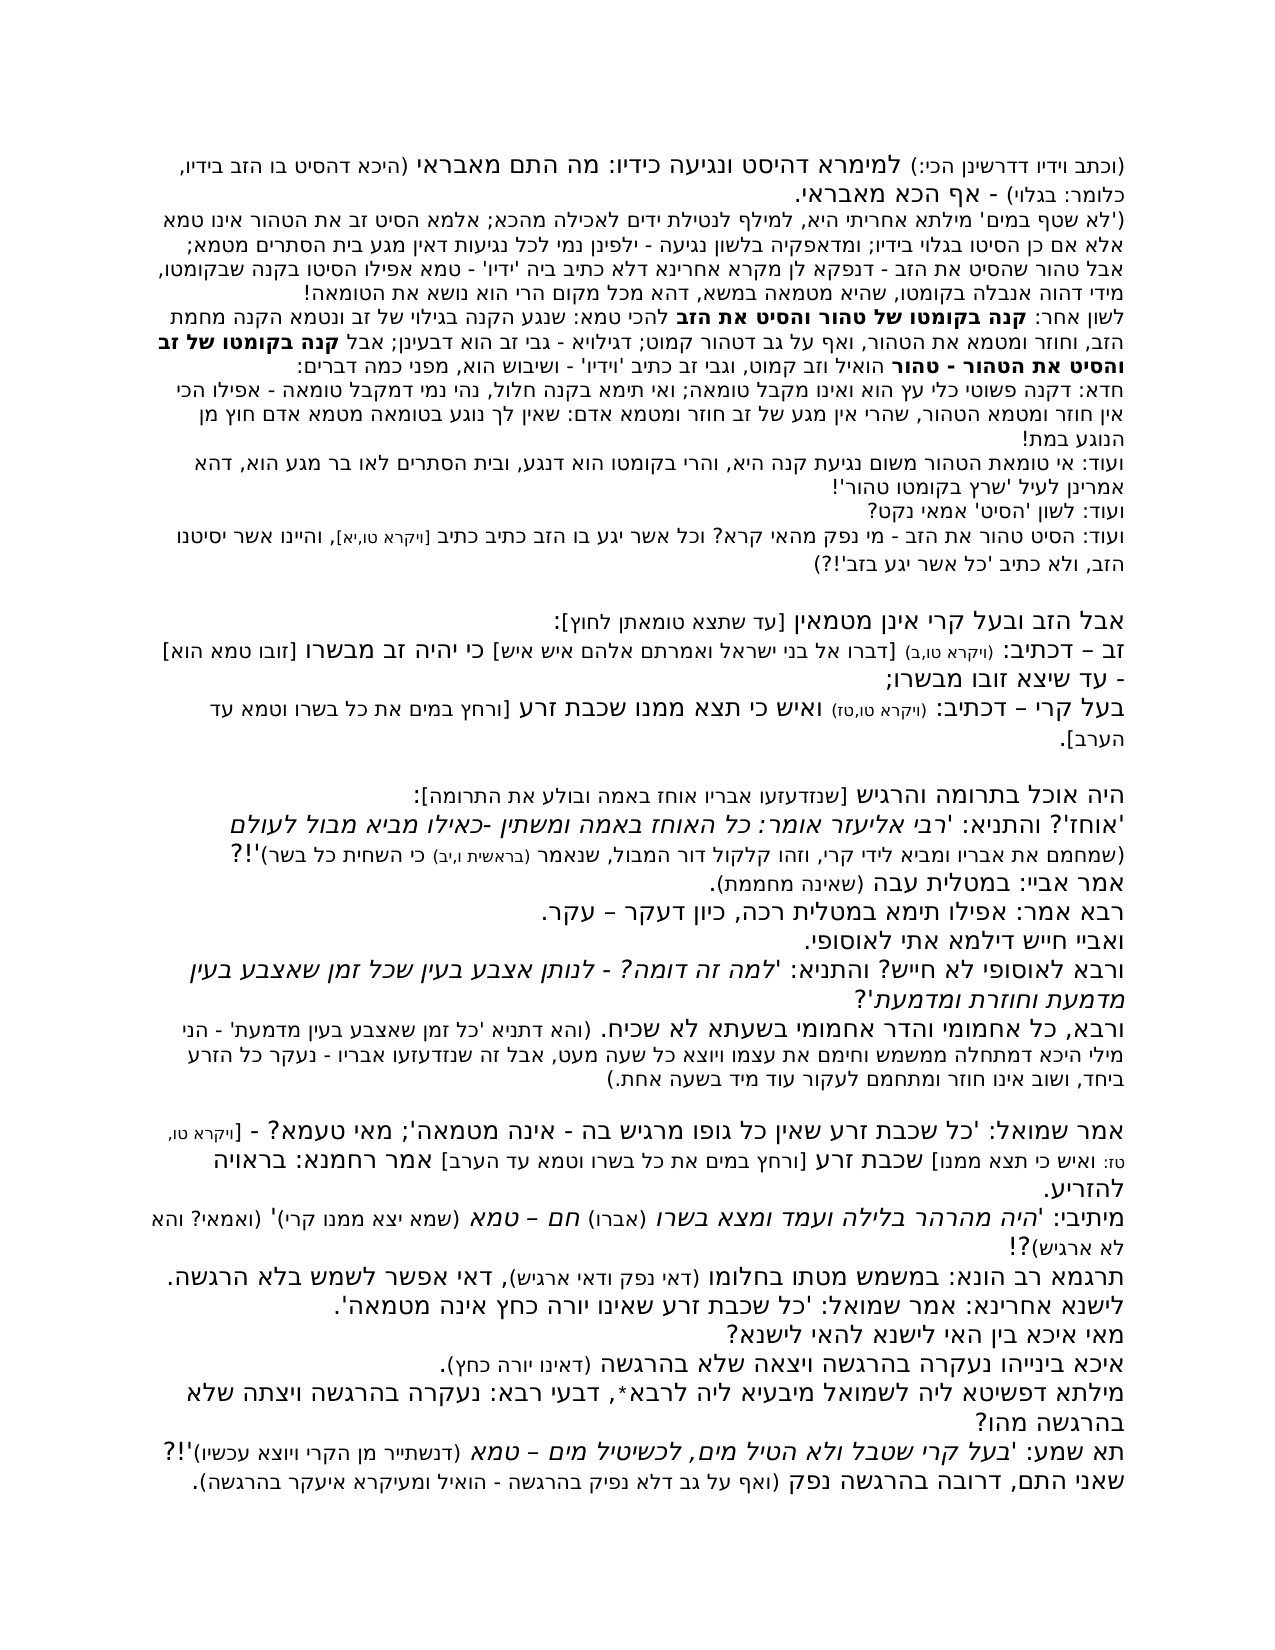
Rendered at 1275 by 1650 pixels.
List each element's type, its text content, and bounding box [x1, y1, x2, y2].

text מאי איכא בין האי לישנא להאי לישנא? [150, 1320, 1125, 1349]
text בעל קרי – דכתיב: (ויקרא טו,טז) ואיש כי תצא ממנו שכבת זרע [ורחץ במים את כל בשרו וטמא עד הערב]. [150, 693, 1125, 752]
text תא שמע: 'בעל קרי שטבל ולא הטיל מים, לכשיטיל מים – טמא (דנשתייר מן הקרי ויוצא עכשיו)'!? [150, 1437, 1125, 1466]
text מיתיבי: 'היה מהרהר בלילה ועמד ומצא בשרו (אברו) חם – טמא (שמא יצא ממנו קרי)' (ואמאי? והא לא ארגיש)?! [150, 1203, 1125, 1262]
text אמר שמואל: 'כל שכבת זרע שאין כל גופו מרגיש בה - אינה מטמאה'; מאי טעמא? - [ויקרא טו,טז: ואיש כי תצא ממנו] שכבת זרע [ורחץ במים את כל בשרו וטמא עד הערב] אמר רחמנא: בראויה להזריע. [150, 1116, 1125, 1203]
text ועוד: אי טומאת הטהור משום נגיעת קנה היא, והרי בקומטו הוא דנגע, ובית הסתרים לאו בר מגע הוא, דהא אמרינן לעיל 'שרץ בקומטו טהור'! [150, 451, 1125, 499]
text תרגמא רב הונא: במשמש מטתו בחלומו (דאי נפק ודאי ארגיש), דאי אפשר לשמש בלא הרגשה. [150, 1262, 1125, 1291]
text היה אוכל בתרומה והרגיש [שנזדעזעו אבריו אוחז באמה ובולע את התרומה]: [150, 781, 1125, 810]
text ('לא שטף במים' מילתא אחריתי היא, למילף לנטילת ידים לאכילה מהכא; אלמא הסיט זב את הטהור אינו טמא אלא אם כן הסיטו בגלוי בידיו; ומדאפקיה בלשון נגיעה - ילפינן נמי לכל נגיעות דאין מגע בית הסתרים מטמא; אבל טהור שהסיט את הזב - דנפקא לן מקרא אחרינא דלא כתיב ביה 'ידיו' - טמא אפילו הסיטו בקנה שבקומטו, מידי דהוה אנבלה בקומטו, שהיא מטמאה במשא, דהא מכל מקום הרי הוא נושא את הטומאה! [150, 208, 1125, 305]
text שאני התם, דרובה בהרגשה נפק (ואף על גב דלא נפיק בהרגשה - הואיל ומעיקרא איעקר בהרגשה). [150, 1466, 1125, 1495]
text אמר אביי: במטלית עבה (שאינה מחממת). [150, 868, 1125, 897]
text ועוד: הסיט טהור את הזב - מי נפק מהאי קרא? וכל אשר יגע בו הזב כתיב כתיב [ויקרא טו,יא], והיינו אשר יסיטנו הזב, ולא כתיב 'כל אשר יגע בזב'!?) [150, 524, 1125, 577]
text זב – דכתיב: (ויקרא טו,ב) [דברו אל בני ישראל ואמרתם אלהם איש איש] כי יהיה זב מבשרו [זובו טמא הוא] - עד שיצא זובו מבשרו; [150, 635, 1125, 693]
text ורבא, כל אחמומי והדר אחמומי בשעתא לא שכיח. (והא דתניא 'כל זמן שאצבע בעין מדמעת' - הני מילי היכא דמתחלה ממשמש וחימם את עצמו ויוצא כל שעה מעט, אבל זה שנזדעזעו אבריו - נעקר כל הזרע ביחד, ושוב אינו חוזר ומתחמם לעקור עוד מיד בשעה אחת.) [150, 1014, 1125, 1092]
text אבל הזב ובעל קרי אינן מטמאין [עד שתצא טומאתן לחוץ]: [150, 606, 1125, 635]
text לישנא אחרינא: אמר שמואל: 'כל שכבת זרע שאינו יורה כחץ אינה מטמאה'. [150, 1291, 1125, 1320]
text לשון אחר: קנה בקומטו של טהור והסיט את הזב להכי טמא: שנגע הקנה בגילוי של זב ונטמא הקנה מחמת הזב, וחוזר ומטמא את הטהור, ואף על גב דטהור קמוט; דגילויא - גבי זב הוא דבעינן; אבל קנה בקומטו של זב והסיט את הטהור - טהור הואיל וזב קמוט, וגבי זב כתיב 'וידיו' - ושיבוש הוא, מפני כמה דברים: [150, 305, 1125, 378]
text (וכתב וידיו דדרשינן הכי:) למימרא דהיסט ונגיעה כידיו: מה התם מאבראי (היכא דהסיט בו הזב בידיו, כלומר: בגלוי) - אף הכא מאבראי. [150, 150, 1125, 208]
text חדא: דקנה פשוטי כלי עץ הוא ואינו מקבל טומאה; ואי תימא בקנה חלול, נהי נמי דמקבל טומאה - אפילו הכי אין חוזר ומטמא הטהור, שהרי אין מגע של זב חוזר ומטמא אדם: שאין לך נוגע בטומאה מטמא אדם חוץ מן הנוגע במת! [150, 378, 1125, 451]
text ורבא לאוסופי לא חייש? והתניא: 'למה זה דומה? - לנותן אצבע בעין שכל זמן שאצבע בעין מדמעת וחוזרת ומדמעת'? [150, 956, 1125, 1014]
text 'אוחז'? והתניא: 'רבי אליעזר אומר: כל האוחז באמה ומשתין -כאילו מביא מבול לעולם (שמחמם את אבריו ומביא לידי קרי, וזהו קלקול דור המבול, שנאמר (בראשית ו,יב) כי השחית כל בשר)'!? [150, 810, 1125, 868]
text רבא אמר: אפילו תימא במטלית רכה, כיון דעקר – עקר. [150, 897, 1125, 926]
text איכא בינייהו נעקרה בהרגשה ויצאה שלא בהרגשה (דאינו יורה כחץ). [150, 1349, 1125, 1378]
text ועוד: לשון 'הסיט' אמאי נקט? [150, 499, 1125, 524]
text מילתא דפשיטא ליה לשמואל מיבעיא ליה לרבא*, דבעי רבא: נעקרה בהרגשה ויצתה שלא בהרגשה מהו? [150, 1378, 1125, 1437]
text ואביי חייש דילמא אתי לאוסופי. [150, 926, 1125, 956]
